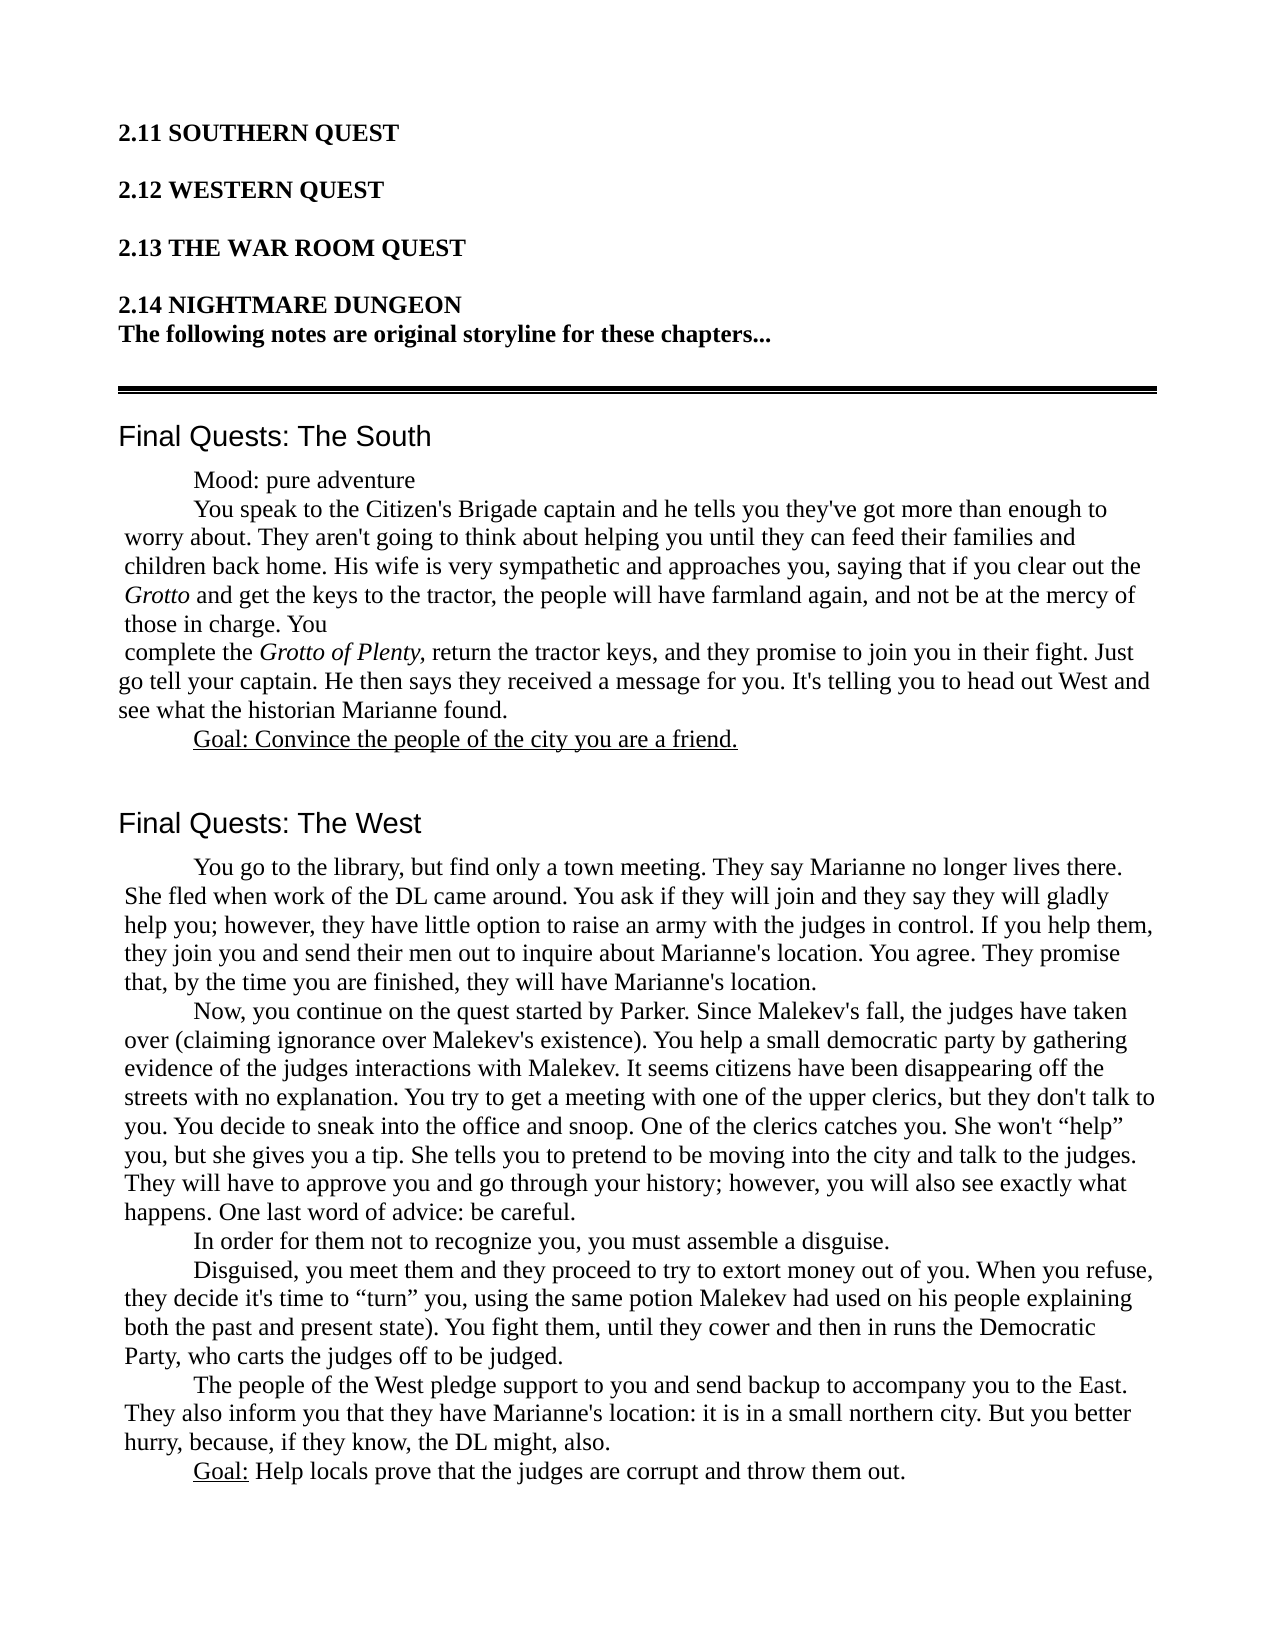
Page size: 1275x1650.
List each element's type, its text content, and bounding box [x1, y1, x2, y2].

text You speak to the Citizen's Brigade captain and he tells you they've got more than enough to worry about. They aren't going to think about helping you until they can feed their families and children back home. His wife is very sympathetic and approaches you, saying that if you clear out the Grotto and get the keys to the tractor, the people will have farmland again, and not be at the mercy of those in charge. You [124, 494, 1157, 637]
text The following notes are original storyline for these chapters... [118, 319, 1157, 348]
text You go to the library, but find only a town meeting. They say Marianne no longer lives there. She fled when work of the DL came around. You ask if they will join and they say they will gladly help you; however, they have little option to raise an army with the judges in control. If you help them, they join you and send their men out to inquire about Marianne's location. You agree. They promise that, by the time you are finished, they will have Marianne's location. [124, 852, 1157, 996]
text 2.11 SOUTHERN QUEST [118, 118, 1157, 147]
text 2.13 THE WAR ROOM QUEST [118, 233, 1157, 262]
text 2.12 WESTERN QUEST [118, 176, 1157, 204]
text Now, you continue on the quest started by Parker. Since Malekev's fall, the judges have taken over (claiming ignorance over Malekev's existence). You help a small democratic party by gathering evidence of the judges interactions with Malekev. It seems citizens have been disappearing off the streets with no explanation. You try to get a meeting with one of the upper clerics, but they don't talk to you. You decide to sneak into the office and snoop. One of the clerics catches you. She won't “help” you, but she gives you a tip. She tells you to pretend to be moving into the city and talk to the judges. They will have to approve you and go through your history; however, you will also see exactly what happens. One last word of advice: be careful. [124, 996, 1157, 1226]
text In order for them not to recognize you, you must assemble a disguise. [124, 1226, 1157, 1255]
text Goal: Help locals prove that the judges are corrupt and throw them out. [124, 1456, 1157, 1485]
text The people of the West pledge support to you and send backup to accompany you to the East. They also inform you that they have Marianne's location: it is in a small northern city. But you better hurry, because, if they know, the DL might, also. [124, 1370, 1157, 1456]
text Disguised, you meet them and they proceed to try to extort money out of you. When you refuse, they decide it's time to “turn” you, using the same potion Malekev had used on his people explaining both the past and present state). You fight them, until they cower and then in runs the Democratic Party, who carts the judges off to be judged. [124, 1255, 1157, 1370]
text Goal: Convince the people of the city you are a friend. [124, 724, 1157, 752]
text complete the Grotto of Plenty, return the tractor keys, and they promise to join you in their fight. Just go tell your captain. He then says they received a message for you. It's telling you to head out West and see what the historian Marianne found. [118, 637, 1157, 724]
subtitle Final Quests: The West [118, 806, 1157, 840]
text 2.14 NIGHTMARE DUNGEON [118, 291, 1157, 319]
text Mood: pure adventure [124, 465, 1157, 494]
subtitle Final Quests: The South [118, 419, 1157, 452]
